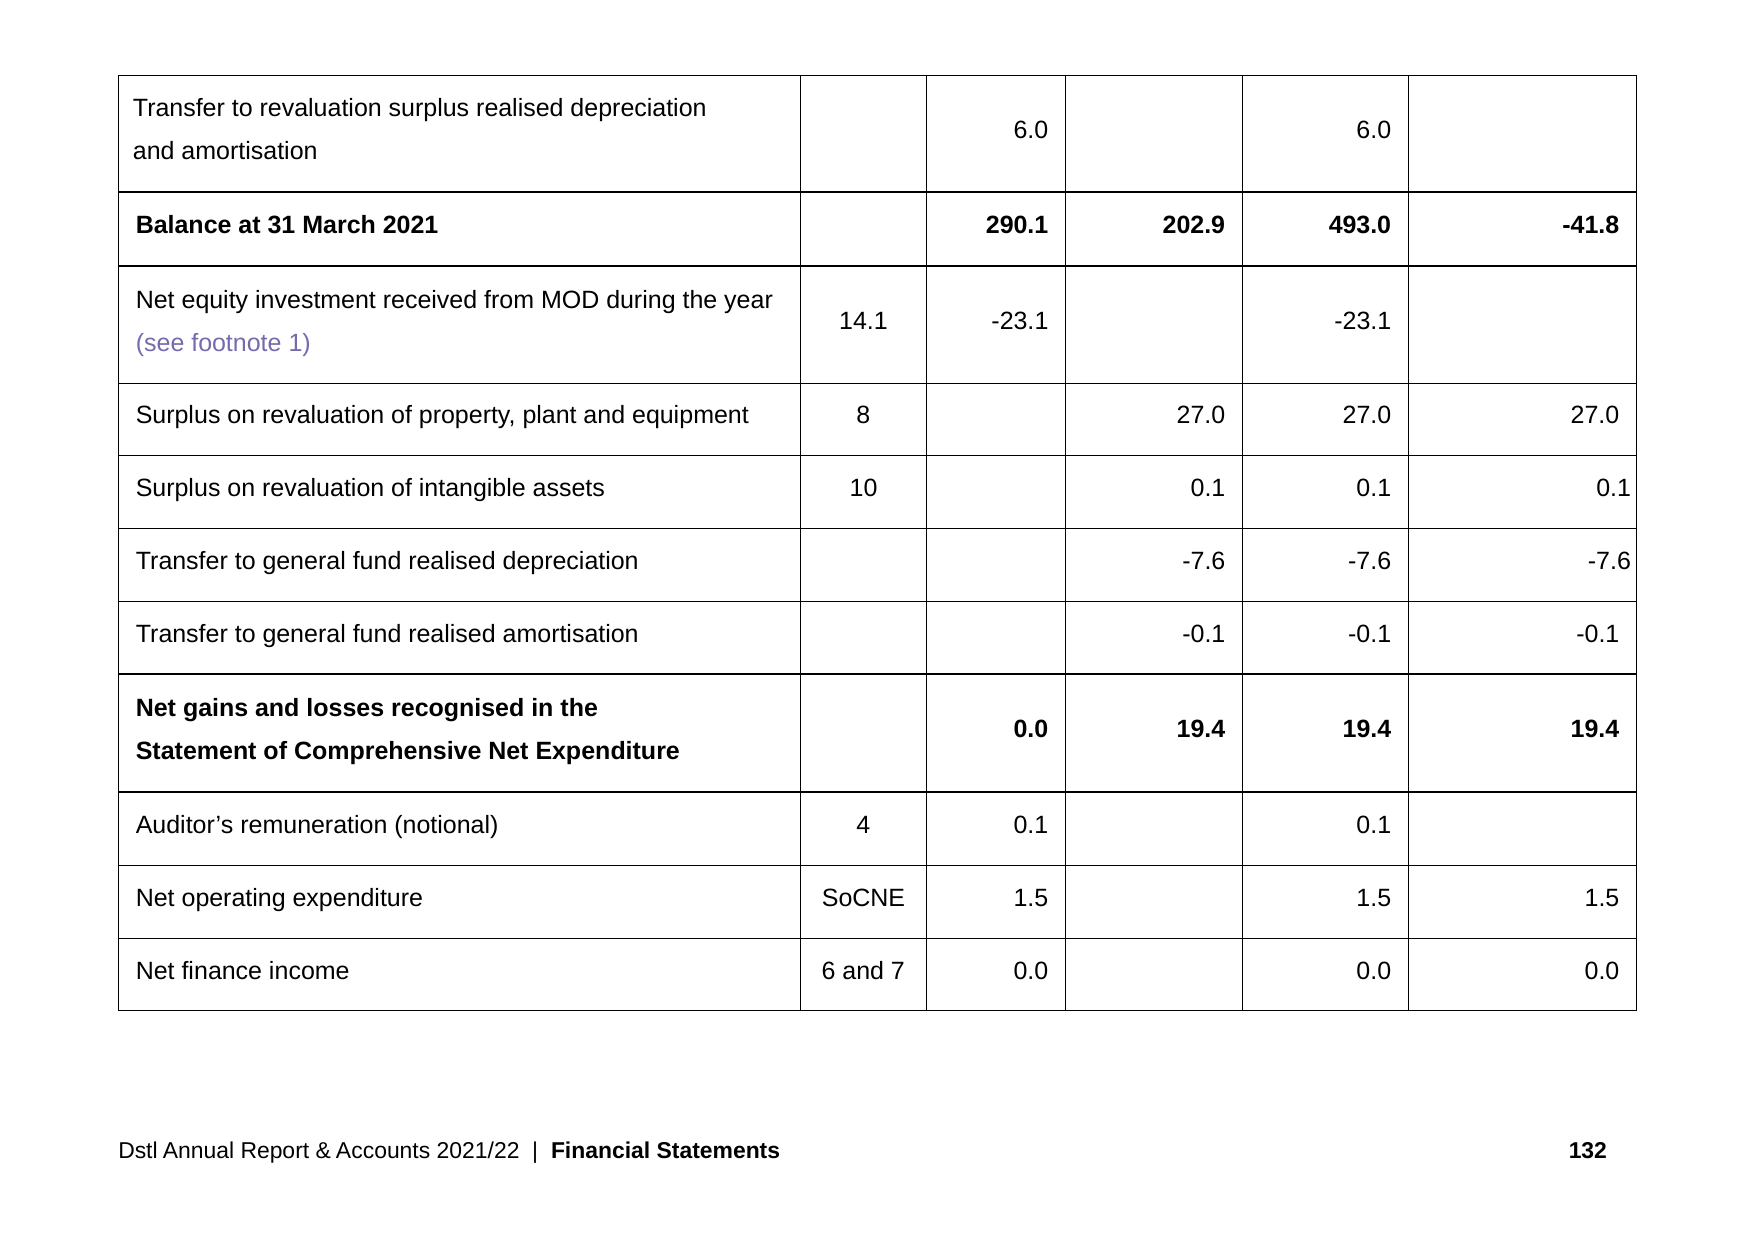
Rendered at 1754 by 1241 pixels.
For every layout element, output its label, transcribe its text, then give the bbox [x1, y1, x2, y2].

table_cell 0.0 [927, 939, 1065, 1010]
table_cell 0.1 [1243, 456, 1408, 528]
table_cell 6.0 [1243, 76, 1408, 191]
table_cell [927, 384, 1065, 455]
table_cell 0.1 [927, 793, 1065, 865]
table_cell Transfer to revaluation surplus realised depreciation and amortisation [119, 76, 800, 191]
table_cell Net operating expenditure [119, 866, 800, 938]
table_cell Transfer to general fund realised amortisation [119, 602, 800, 673]
table_cell -7.6 [1243, 529, 1408, 601]
table_cell -23.1 [1243, 267, 1408, 382]
table_cell 202.9 [1066, 193, 1242, 265]
table_cell [1409, 76, 1636, 191]
table_cell 1.5 [927, 866, 1065, 938]
table_cell Net equity investment received from MOD during the year (see footnote 1) [119, 267, 800, 382]
table_cell [1066, 793, 1242, 865]
table_cell [1066, 76, 1242, 191]
table_cell 290.1 [927, 193, 1065, 265]
table_cell Auditor’s remuneration (notional) [119, 793, 800, 865]
table_cell 27.0 [1409, 384, 1636, 455]
table_cell 0.0 [1409, 939, 1636, 1010]
table_cell 4 [801, 793, 926, 865]
table_cell -0.1 [1066, 602, 1242, 673]
table_cell Transfer to general fund realised depreciation [119, 529, 800, 601]
table_cell -0.1 [1243, 602, 1408, 673]
table_cell -41.8 [1409, 193, 1636, 265]
table_cell 19.4 [1243, 675, 1408, 791]
table_cell -7.6 [1066, 529, 1242, 601]
table_cell Balance at 31 March 2021 [119, 193, 800, 265]
table_cell [1066, 939, 1242, 1010]
table_cell 0.1 [1409, 456, 1636, 528]
table_cell -23.1 [927, 267, 1065, 382]
table_cell [1409, 267, 1636, 382]
table_cell [801, 529, 926, 601]
table_cell [1066, 866, 1242, 938]
table_cell [801, 675, 926, 791]
table_cell 493.0 [1243, 193, 1408, 265]
table_cell 6 and 7 [801, 939, 926, 1010]
table_cell Surplus on revaluation of intangible assets [119, 456, 800, 528]
table_cell 10 [801, 456, 926, 528]
table_cell 1.5 [1409, 866, 1636, 938]
table_cell 19.4 [1409, 675, 1636, 791]
table_cell Net gains and losses recognised in the Statement of Comprehensive Net Expenditure [119, 675, 800, 791]
table_cell 27.0 [1243, 384, 1408, 455]
table_cell 0.1 [1066, 456, 1242, 528]
table_cell [801, 602, 926, 673]
table_cell [1066, 267, 1242, 382]
table_cell 19.4 [1066, 675, 1242, 791]
table_cell [927, 456, 1065, 528]
table_cell [927, 529, 1065, 601]
table_cell [801, 193, 926, 265]
table_cell 6.0 [927, 76, 1065, 191]
table_cell Net finance income [119, 939, 800, 1010]
table_cell 0.0 [927, 675, 1065, 791]
table_cell 8 [801, 384, 926, 455]
table_cell 0.1 [1243, 793, 1408, 865]
table_cell [927, 602, 1065, 673]
table_cell Surplus on revaluation of property, plant and equipment [119, 384, 800, 455]
table_cell -7.6 [1409, 529, 1636, 601]
table_cell [1409, 793, 1636, 865]
table_cell 0.0 [1243, 939, 1408, 1010]
table_cell SoCNE [801, 866, 926, 938]
table_cell 1.5 [1243, 866, 1408, 938]
table_cell 14.1 [801, 267, 926, 382]
table_cell 27.0 [1066, 384, 1242, 455]
table_cell [801, 76, 926, 191]
table_cell -0.1 [1409, 602, 1636, 673]
